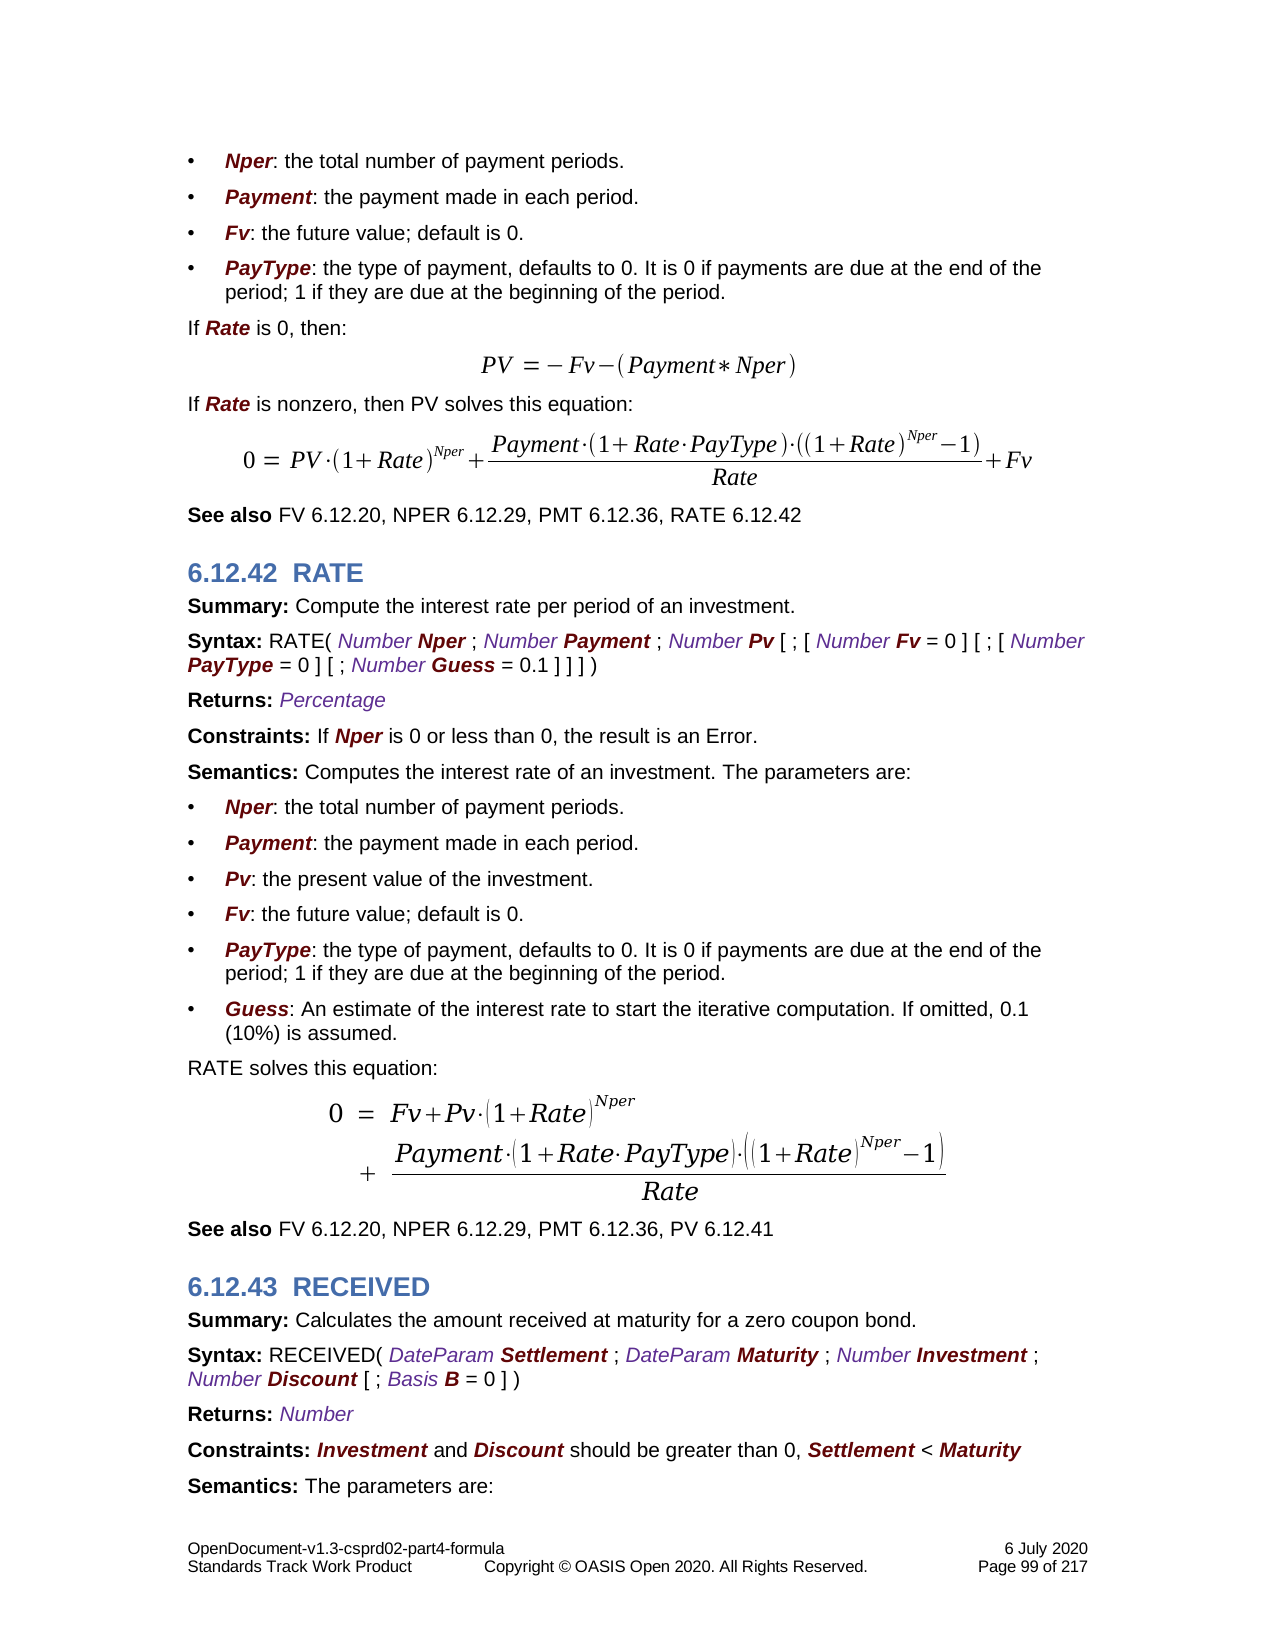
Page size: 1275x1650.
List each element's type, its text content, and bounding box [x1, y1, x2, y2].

subtitle RATE [187, 558, 1088, 588]
text If Rate is nonzero, then PV solves this equation: [187, 392, 1088, 416]
text Semantics: Computes the interest rate of an investment. The parameters are: [187, 760, 1088, 784]
text Constraints: Investment and Discount should be greater than 0, Settlement < Maturity [187, 1438, 1088, 1462]
list Nper: the total number of payment periods. [187, 796, 1088, 819]
text Syntax: RECEIVED( DateParam Settlement ; DateParam Maturity ; Number Investment ; Number Discount [ ; Basis B = 0 ] ) [187, 1344, 1088, 1391]
list Guess: An estimate of the interest rate to start the iterative computation. If omitted, 0.1 (10%) is assumed. [187, 997, 1088, 1044]
text Summary: Compute the interest rate per period of an investment. [187, 594, 1088, 618]
text Semantics: The parameters are: [187, 1474, 1088, 1498]
text Summary: Calculates the amount received at maturity for a zero coupon bond. [187, 1308, 1088, 1332]
list Pv: the present value of the investment. [187, 867, 1088, 891]
text Constraints: If Nper is 0 or less than 0, the result is an Error. [187, 724, 1088, 748]
list Fv: the future value; default is 0. [187, 221, 1088, 245]
list Payment: the payment made in each period. [187, 831, 1088, 855]
text See also FV 6.12.20, NPER 6.12.29, PMT 6.12.36, PV 6.12.41 [187, 1217, 1088, 1241]
list Nper: the total number of payment periods. [187, 150, 1088, 173]
text RATE solves this equation: [187, 1057, 1088, 1080]
list PayType: the type of payment, defaults to 0. It is 0 if payments are due at the end of the period; 1 if they are due at the beginning of the period. [187, 257, 1088, 304]
text Syntax: RATE( Number Nper ; Number Payment ; Number Pv [ ; [ Number Fv = 0 ] [ ; [ Number PayType = 0 ] [ ; Number Guess = 0.1 ] ] ] ) [187, 630, 1088, 677]
list PayType: the type of payment, defaults to 0. It is 0 if payments are due at the end of the period; 1 if they are due at the beginning of the period. [187, 938, 1088, 985]
list Payment: the payment made in each period. [187, 186, 1088, 209]
list Fv: the future value; default is 0. [187, 903, 1088, 926]
text See also FV 6.12.20, NPER 6.12.29, PMT 6.12.36, RATE 6.12.42 [187, 503, 1088, 527]
text Returns: Number [187, 1403, 1088, 1426]
text Returns: Percentage [187, 689, 1088, 712]
text If Rate is 0, then: [187, 316, 1088, 339]
subtitle RECEIVED [187, 1272, 1088, 1302]
